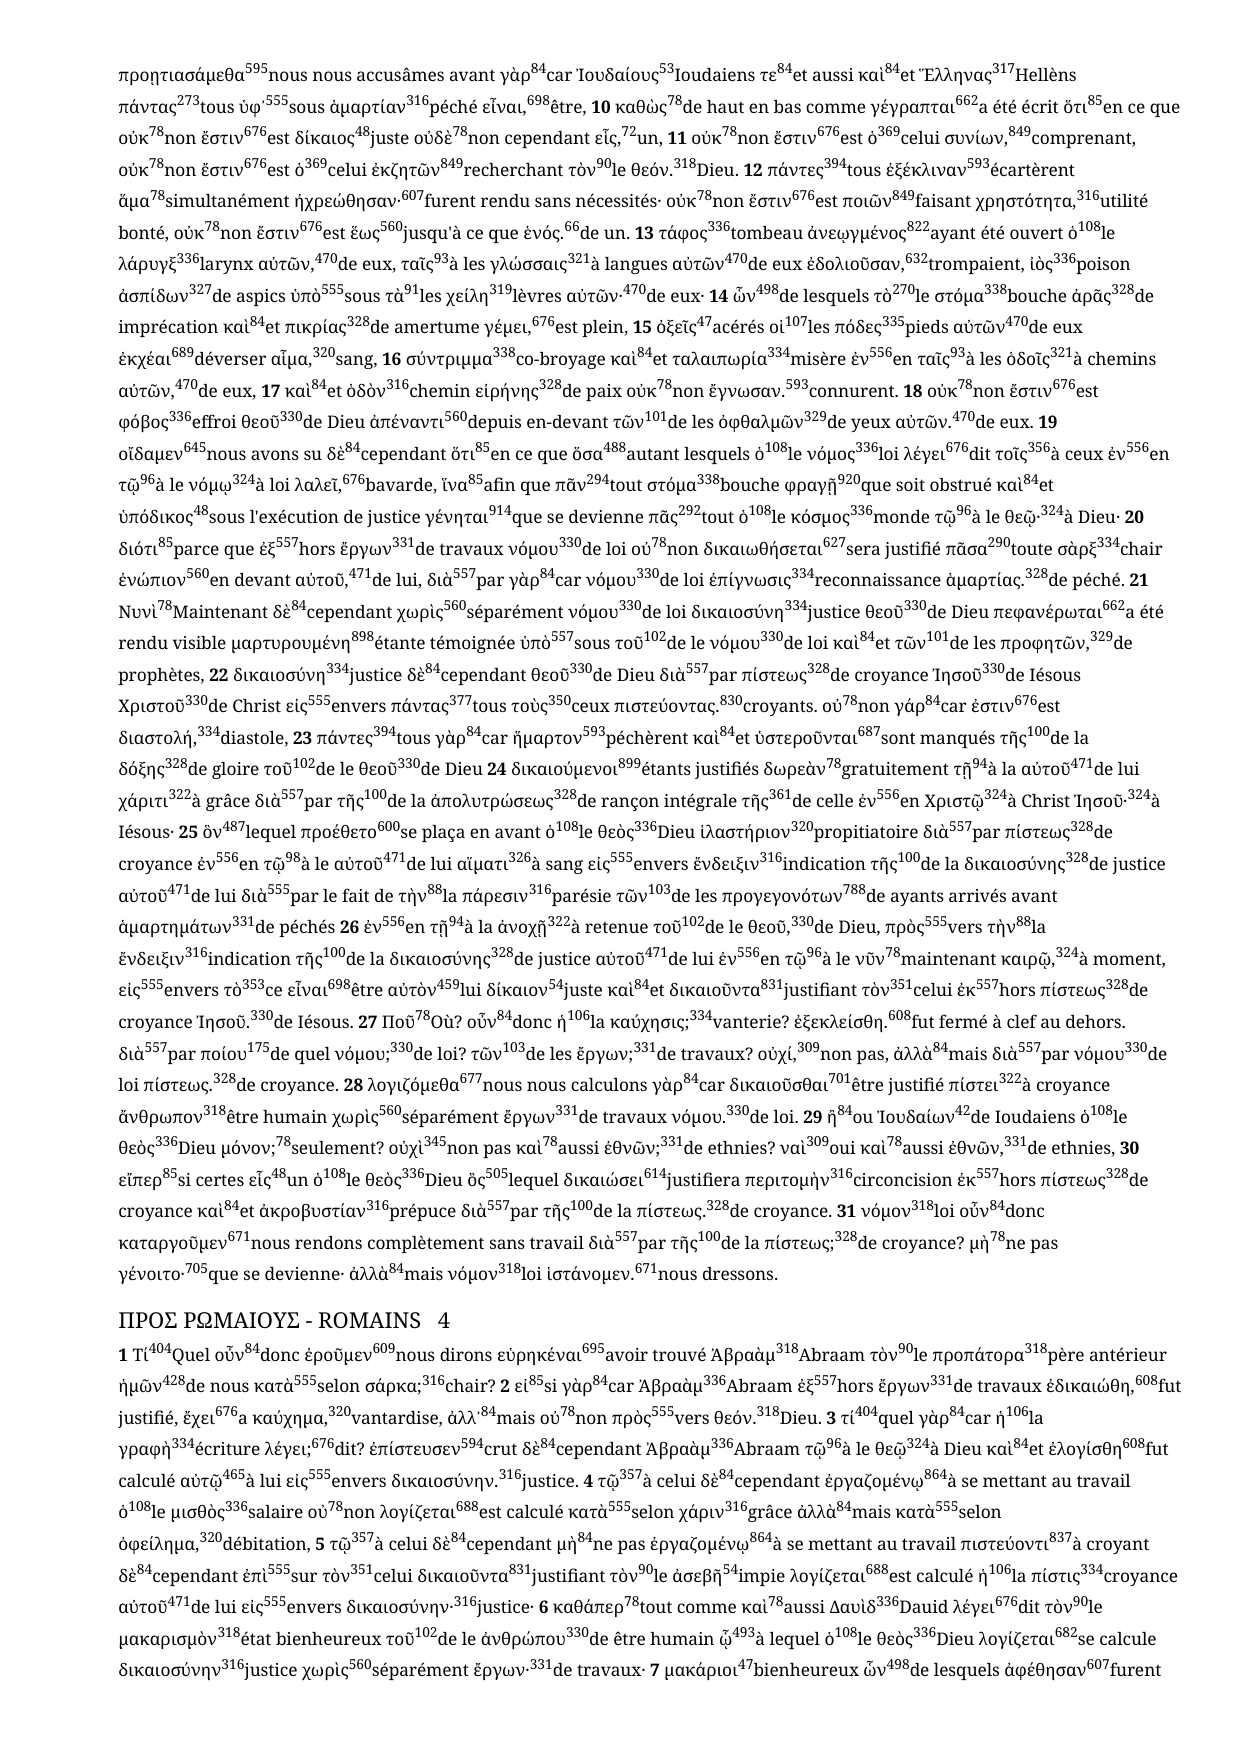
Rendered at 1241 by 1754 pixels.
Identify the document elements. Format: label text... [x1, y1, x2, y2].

text ΠΡΟΣ ΡΩΜΑΙΟΥΣ - ROMAINS 4 [118, 1304, 1181, 1334]
text 1 Τί417Quel οὖν84donc τὸ110le περισσὸν74surabondant τοῦ102de le Ἰουδαίου66de Ioudaien ἢ84ou τίς413quelle ἡ106la ὠφέλια334profit τῆς100de la περιτομῆς;328de circoncision? 2 πολὺ397nombreux κατὰ555selon πάντα274tout τρόπον.318manière. πρῶτον78premièrement μὲν345certes γὰρ84car ὅτι85en ce que ἐπιστεύθησαν607furent cru τὰ91les λόγια319logions τοῦ102de le θεοῦ.330de Dieu. 3 τί417quel γάρ;84car? εἰ85si ἠπίστησάν593crurent pas τινες,394des quelconques, μὴ345ne pas ἡ106la ἀπιστία334incroyance αὐτῶν470de eux τὴν88la πίστιν316croyance τοῦ102de le θεοῦ330de Dieu καταργήσει;614rendra complètement sans travail? 4 μὴ78ne pas γένοιτο·705que se devienne· γινέσθω584se devienne δὲ84cependant ὁ108le θεὸς336Dieu ἀληθής,48vrai, πᾶς292tout δὲ84cependant ἄνθρωπος336être humain ψεύστης,336menteur, καθὼς78de haut en bas comme γέγραπται·662a été écrit· ὅπως85de telle manière que ἂν345le cas échéant δικαιωθῇς918que tu sois justifié ἐν556en τοῖς95à les λόγοις323à discours σου448de toi καὶ84et νικήσεις612tu vaincras ἐν556en τῷ359à ce κρίνεσθαί701être jugé σε.442toi. 5 εἰ85si δὲ84cependant ἡ106la ἀδικία334injustice ἡμῶν428de nous θεοῦ330de Dieu δικαιοσύνην316justice συνίστησιν,676dresse avec, τί404quel ἐροῦμεν;609nous dirons? μὴ345ne pas ἄδικος48injuste ὁ108le θεὸς336Dieu ὁ369celui ἐπιφέρων849portant sur τὴν88la ὀργήν;316colère? κατὰ555selon ἄνθρωπον318être humain λέγω.672je dis. 6 μὴ78ne pas γένοιτο·705que se devienne· ἐπεὶ85puisque πῶς78comment? κρινεῖ614jugera ὁ108le θεὸς336Dieu τὸν90le κόσμον;318monde? 7 εἰ85si δὲ84cependant ἡ106la ἀλήθεια334vérité τοῦ102de le θεοῦ330de Dieu ἐν556en τῷ98à le ἐμῷ231à mien ψεύσματι326à mendacité ἐπερίσσευσεν594surabonda εἰς555envers τὴν88la δόξαν316gloire αὐτοῦ,471de lui, τί404quel ἔτι78encore κἀγὼ436et moi ὡς85comme ἁμαρτωλὸς72pécheur κρίνομαι;684je suis jugé? 8 καὶ84et μὴ78ne pas καθὼς78de haut en bas comme βλασφημούμεθα683nous sommes blasphémés καὶ84et καθώς78de haut en bas comme φασίν675déclarent τινες394des quelconques ἡμᾶς421nous λέγειν698dire ὅτι85en ce que ποιήσωμεν903que nous fassions τὰ91les κακά,55malicieux, ἵνα85afin que ἔλθῃ908que vienne τὰ109les ἀγαθά;73bons? ὧν498de lesquels τὸ270le κρίμα338objet de jugement ἔνδικόν50en exécution de justice ἐστιν.676est. 9 Τί404Quel οὖν;84donc? προεχόμεθα;677nous nous tenons devant? οὐ78non πάντως·78en tout cas· προῃτιασάμεθα595nous nous accusâmes avant γὰρ84car Ἰουδαίους53Ioudaiens τε84et aussi καὶ84et Ἕλληνας317Hellèns πάντας273tous ὑφ᾽555sous ἁμαρτίαν316péché εἶναι,698être, 10 καθὼς78de haut en bas comme γέγραπται662a été écrit ὅτι85en ce que οὐκ78non ἔστιν676est δίκαιος48juste οὐδὲ78non cependant εἷς,72un, 11 οὐκ78non ἔστιν676est ὁ369celui συνίων,849comprenant, οὐκ78non ἔστιν676est ὁ369celui ἐκζητῶν849recherchant τὸν90le θεόν.318Dieu. 12 πάντες394tous ἐξέκλιναν593écartèrent ἅμα78simultanément ἠχρεώθησαν·607furent rendu sans nécessités· οὐκ78non ἔστιν676est ποιῶν849faisant χρηστότητα,316utilité bonté, οὐκ78non ἔστιν676est ἕως560jusqu'à ce que ἑνός.66de un. 13 τάφος336tombeau ἀνεῳγμένος822ayant été ouvert ὁ108le λάρυγξ336larynx αὐτῶν,470de eux, ταῖς93à les γλώσσαις321à langues αὐτῶν470de eux ἐδολιοῦσαν,632trompaient, ἰὸς336poison ἀσπίδων327de aspics ὑπὸ555sous τὰ91les χείλη319lèvres αὐτῶν·470de eux· 14 ὧν498de lesquels τὸ270le στόμα338bouche ἀρᾶς328de imprécation καὶ84et πικρίας328de amertume γέμει,676est plein, 15 ὀξεῖς47acérés οἱ107les πόδες335pieds αὐτῶν470de eux ἐκχέαι689déverser αἷμα,320sang, 16 σύντριμμα338co-broyage καὶ84et ταλαιπωρία334misère ἐν556en ταῖς93à les ὁδοῖς321à chemins αὐτῶν,470de eux, 17 καὶ84et ὁδὸν316chemin εἰρήνης328de paix οὐκ78non ἔγνωσαν.593connurent. 18 οὐκ78non ἔστιν676est φόβος336effroi θεοῦ330de Dieu ἀπέναντι560depuis en-devant τῶν101de les ὀφθαλμῶν329de yeux αὐτῶν.470de eux. 19 οἴδαμεν645nous avons su δὲ84cependant ὅτι85en ce que ὅσα488autant lesquels ὁ108le νόμος336loi λέγει676dit τοῖς356à ceux ἐν556en τῷ96à le νόμῳ324à loi λαλεῖ,676bavarde, ἵνα85afin que πᾶν294tout στόμα338bouche φραγῇ920que soit obstrué καὶ84et ὑπόδικος48sous l'exécution de justice γένηται914que se devienne πᾶς292tout ὁ108le κόσμος336monde τῷ96à le θεῷ·324à Dieu· 20 διότι85parce que ἐξ557hors ἔργων331de travaux νόμου330de loi οὐ78non δικαιωθήσεται627sera justifié πᾶσα290toute σὰρξ334chair ἐνώπιον560en devant αὐτοῦ,471de lui, διὰ557par γὰρ84car νόμου330de loi ἐπίγνωσις334reconnaissance ἁμαρτίας.328de péché. 21 Νυνὶ78Maintenant δὲ84cependant χωρὶς560séparément νόμου330de loi δικαιοσύνη334justice θεοῦ330de Dieu πεφανέρωται662a été rendu visible μαρτυρουμένη898étante témoignée ὑπὸ557sous τοῦ102de le νόμου330de loi καὶ84et τῶν101de les προφητῶν,329de prophètes, 22 δικαιοσύνη334justice δὲ84cependant θεοῦ330de Dieu διὰ557par πίστεως328de croyance Ἰησοῦ330de Iésous Χριστοῦ330de Christ εἰς555envers πάντας377tous τοὺς350ceux πιστεύοντας.830croyants. οὐ78non γάρ84car ἐστιν676est διαστολή,334diastole, 23 πάντες394tous γὰρ84car ἥμαρτον593péchèrent καὶ84et ὑστεροῦνται687sont manqués τῆς100de la δόξης328de gloire τοῦ102de le θεοῦ330de Dieu 24 δικαιούμενοι899étants justifiés δωρεὰν78gratuitement τῇ94à la αὐτοῦ471de lui χάριτι322à grâce διὰ557par τῆς100de la ἀπολυτρώσεως328de rançon intégrale τῆς361de celle ἐν556en Χριστῷ324à Christ Ἰησοῦ·324à Iésous· 25 ὃν487lequel προέθετο600se plaça en avant ὁ108le θεὸς336Dieu ἱλαστήριον320propitiatoire διὰ557par πίστεως328de croyance ἐν556en τῷ98à le αὐτοῦ471de lui αἵματι326à sang εἰς555envers ἔνδειξιν316indication τῆς100de la δικαιοσύνης328de justice αὐτοῦ471de lui διὰ555par le fait de τὴν88la πάρεσιν316parésie τῶν103de les προγεγονότων788de ayants arrivés avant ἁμαρτημάτων331de péchés 26 ἐν556en τῇ94à la ἀνοχῇ322à retenue τοῦ102de le θεοῦ,330de Dieu, πρὸς555vers τὴν88la ἔνδειξιν316indication τῆς100de la δικαιοσύνης328de justice αὐτοῦ471de lui ἐν556en τῷ96à le νῦν78maintenant καιρῷ,324à moment, εἰς555envers τὸ353ce εἶναι698être αὐτὸν459lui δίκαιον54juste καὶ84et δικαιοῦντα831justifiant τὸν351celui ἐκ557hors πίστεως328de croyance Ἰησοῦ.330de Iésous. 27 Ποῦ78Où? οὖν84donc ἡ106la καύχησις;334vanterie? ἐξεκλείσθη.608fut fermé à clef au dehors. διὰ557par ποίου175de quel νόμου;330de loi? τῶν103de les ἔργων;331de travaux? οὐχί,309non pas, ἀλλὰ84mais διὰ557par νόμου330de loi πίστεως.328de croyance. 28 λογιζόμεθα677nous nous calculons γὰρ84car δικαιοῦσθαι701être justifié πίστει322à croyance ἄνθρωπον318être humain χωρὶς560séparément ἔργων331de travaux νόμου.330de loi. 29 ἢ84ou Ἰουδαίων42de Ioudaiens ὁ108le θεὸς336Dieu μόνον;78seulement? οὐχὶ345non pas καὶ78aussi ἐθνῶν;331de ethnies? ναὶ309oui καὶ78aussi ἐθνῶν,331de ethnies, 30 εἴπερ85si certes εἷς48un ὁ108le θεὸς336Dieu ὃς505lequel δικαιώσει614justifiera περιτομὴν316circoncision ἐκ557hors πίστεως328de croyance καὶ84et ἀκροβυστίαν316prépuce διὰ557par τῆς100de la πίστεως.328de croyance. 31 νόμον318loi οὖν84donc καταργοῦμεν671nous rendons complètement sans travail διὰ557par τῆς100de la πίστεως;328de croyance? μὴ78ne pas γένοιτο·705que se devienne· ἀλλὰ84mais νόμον318loi ἱστάνομεν.671nous dressons. [118, 59, 1181, 1286]
text 1 Τί404Quel οὖν84donc ἐροῦμεν609nous dirons εὑρηκέναι695avoir trouvé Ἀβραὰμ318Abraam τὸν90le προπάτορα318père antérieur ἡμῶν428de nous κατὰ555selon σάρκα;316chair? 2 εἰ85si γὰρ84car Ἀβραὰμ336Abraam ἐξ557hors ἔργων331de travaux ἐδικαιώθη,608fut justifié, ἔχει676a καύχημα,320vantardise, ἀλλ᾽84mais οὐ78non πρὸς555vers θεόν.318Dieu. 3 τί404quel γὰρ84car ἡ106la γραφὴ334écriture λέγει;676dit? ἐπίστευσεν594crut δὲ84cependant Ἀβραὰμ336Abraam τῷ96à le θεῷ324à Dieu καὶ84et ἐλογίσθη608fut calculé αὐτῷ465à lui εἰς555envers δικαιοσύνην.316justice. 4 τῷ357à celui δὲ84cependant ἐργαζομένῳ864à se mettant au travail ὁ108le μισθὸς336salaire οὐ78non λογίζεται688est calculé κατὰ555selon χάριν316grâce ἀλλὰ84mais κατὰ555selon ὀφείλημα,320débitation, 5 τῷ357à celui δὲ84cependant μὴ84ne pas ἐργαζομένῳ864à se mettant au travail πιστεύοντι837à croyant δὲ84cependant ἐπὶ555sur τὸν351celui δικαιοῦντα831justifiant τὸν90le ἀσεβῆ54impie λογίζεται688est calculé ἡ106la πίστις334croyance αὐτοῦ471de lui εἰς555envers δικαιοσύνην·316justice· 6 καθάπερ78tout comme καὶ78aussi Δαυὶδ336Dauid λέγει676dit τὸν90le μακαρισμὸν318état bienheureux τοῦ102de le ἀνθρώπου330de être humain ᾧ493à lequel ὁ108le θεὸς336Dieu λογίζεται682se calcule δικαιοσύνην316justice χωρὶς560séparément ἔργων·331de travaux· 7 μακάριοι47bienheureux ὧν498de lesquels ἀφέθησαν607furent abandonné αἱ265les ἀνομίαι333illégalités καὶ84et ὧν498de lesquels ἐπεκαλύφθησαν607furent recouvert αἱ265les ἁμαρτίαι·333péchés· 8 μακάριος48bienheureux ἀνὴρ336homme οὗ499de lequel οὐ78non μὴ78ne pas λογίσηται914que se calcule κύριος336Maître ἁμαρτίαν.316péché. 9 Ὁ108Le μακαρισμὸς336état bienheureux οὖν84donc οὗτος161celui-ci ἐπὶ555sur τὴν88la περιτομὴν316circoncision ἢ84ou καὶ78aussi ἐπὶ555sur τὴν88la ἀκροβυστίαν;316prépuce? λέγομεν671nous disons γάρ·84car· ἐλογίσθη608fut calculé τῷ96à le Ἀβραὰμ324à Abraam ἡ106la πίστις334croyance εἰς555envers δικαιοσύνην.316justice. 10 πῶς78comment? οὖν84donc ἐλογίσθη;608fut calculé? ἐν556en περιτομῇ322à circoncision ὄντι837à étant ἢ84ou ἐν556en ἀκροβυστίᾳ;322à prépuce? οὐκ84non ἐν556en περιτομῇ322à circoncision ἀλλ᾽84mais ἐν556en ἀκροβυστίᾳ·322à prépuce· 11 καὶ84et σημεῖον320signe ἔλαβεν594prit περιτομῆς328de circoncision σφραγῖδα316sceau τῆς100de la δικαιοσύνης328de justice τῆς100de la πίστεως328de croyance τῆς361de celle ἐν556en τῇ94à la ἀκροβυστίᾳ,322à prépuce, εἰς555envers τὸ353ce εἶναι698être αὐτὸν459lui πατέρα318père πάντων388de tous τῶν362de ceux πιστευόντων842de croyants δι᾽557par ἀκροβυστίας,328de prépuce, εἰς555envers τὸ353ce λογισθῆναι692être calculé αὐτοῖς464à eux τὴν88la δικαιοσύνην,316justice, 12 καὶ84et πατέρα318père περιτομῆς328de circoncision τοῖς356à ceux οὐκ78non ἐκ557hors περιτομῆς328de circoncision μόνον78seulement ἀλλὰ84mais καὶ78aussi τοῖς356à ceux στοιχοῦσιν836à avançants en ligne τοῖς97à les ἴχνεσιν325à traces τῆς100de la ἐν556en ἀκροβυστίᾳ322à prépuce πίστεως328de croyance τοῦ102de le πατρὸς330de père ἡμῶν428de nous Ἀβραάμ.330de Abraam. 13 Οὐ84Non γὰρ84car διὰ557par νόμου330de loi ἡ106la ἐπαγγελία334promesse τῷ96à le Ἀβραὰμ324à Abraam ἢ84ou τῷ98à le σπέρματι326à semence αὐτοῦ,471de lui, τὸ371ce κληρονόμον318héritier αὐτὸν459lui εἶναι698être κόσμου,330de monde, ἀλλὰ84mais διὰ557par δικαιοσύνης328de justice πίστεως.328de croyance. 14 εἰ85si γὰρ84car οἱ368ceux ἐκ557hors νόμου330de loi κληρονόμοι,335héritiers, κεκένωται662a été vidé ἡ106la πίστις334croyance καὶ84et κατήργηται662a été rendu complètement sans travail ἡ106la ἐπαγγελία·334promesse· 15 ὁ108le γὰρ84car νόμος336loi ὀργὴν316colère κατεργάζεται·682se met au travail complètement· οὗ85où δὲ84cependant οὐκ78non ἔστιν676est νόμος336loi οὐδὲ78non cependant παράβασις.334transgression. 16 Διὰ555Par le fait de τοῦτο353celui-ci ἐκ557hors πίστεως,328de croyance, ἵνα85afin que κατὰ555selon χάριν,316grâce, εἰς555envers τὸ353ce εἶναι698être βεβαίαν31ferme τὴν88la ἐπαγγελίαν316promesse παντὶ282à tout τῷ98à le σπέρματι,326à semence, οὐ84non τῷ359à ce ἐκ557hors τοῦ102de le νόμου330de loi μόνον78seulement ἀλλὰ84mais καὶ78aussi τῷ359à ce ἐκ557hors πίστεως328de croyance Ἀβραάμ,330de Abraam, ὅς505lequel ἐστιν676est πατὴρ336père πάντων388de tous ἡμῶν,428de nous, 17 καθὼς78de haut en bas comme γέγραπται662a été écrit ὅτι85en ce que πατέρα318père πολλῶν287de nombreux ἐθνῶν331de ethnies τέθεικά646j'ai posé σε,442toi, κατέναντι560en contre face οὗ499de lequel ἐπίστευσεν594crut θεοῦ330de Dieu τοῦ363de celui ζῳοποιοῦντος843de faisant être vivant τοὺς89les νεκροὺς53morts καὶ84et καλοῦντος843de appelant τὰ352ces μὴ78ne pas ὄντα832étants ὡς85comme ὄντα.832étants. 18 Ὃς505Lequel παρ᾽555à côté ἐλπίδα316espérance ἐπ᾽556sur ἐλπίδι322à espérance ἐπίστευσεν594crut εἰς555envers τὸ353ce γενέσθαι691se devenir αὐτὸν459lui πατέρα318père πολλῶν287de nombreux ἐθνῶν331de ethnies κατὰ555selon τὸ353ce εἰρημένον·807ayant été dit· οὕτως78ainsi ἔσται620se sera τὸ110le σπέρμα338semence σου,448de toi, 19 καὶ84et μὴ78ne pas ἀσθενήσας730ayant été infirme τῇ94à la πίστει322à croyance κατενόησεν594intelligea contre τὸ92le ἑαυτοῦ544de lui-même σῶμα320corps ἤδη78déjà νενεκρωμένον,807ayant été mortifié, ἑκατονταετής48cent ans που78quelque part où ὑπάρχων,849subsistant, καὶ84et τὴν88la νέκρωσιν316mortification τῆς100de la μήτρας328de matrice Σάρρας·328de Sarra· 20 εἰς555envers δὲ84cependant τὴν88la ἐπαγγελίαν316promesse τοῦ102de le θεοῦ330de Dieu οὐ78non διεκρίθη608fut jugé à travers τῇ94à la ἀπιστίᾳ322à incroyance ἀλλ᾽84mais ἐνεδυναμώθη608fut fortifié dans τῇ94à la πίστει,322à croyance, δοὺς730ayant donné δόξαν316gloire τῷ96à le θεῷ324à Dieu 21 καὶ84et πληροφορηθεὶς769ayant été colporté à plénitude ὅτι85en ce que ὃ489lequel ἐπήγγελται656s'a promis δυνατός72puissant ἐστιν676est καὶ78aussi ποιῆσαι.689faire. 22 διὸ84c'est pourquoi καὶ78aussi ἐλογίσθη608fut calculé αὐτῷ465à lui εἰς555envers δικαιοσύνην.316justice. 23 Οὐκ84Non ἐγράφη608fut écrit δὲ84cependant δι᾽555par le fait de αὐτὸν459lui μόνον78seulement ὅτι85en ce que ἐλογίσθη608fut calculé αὐτῷ465à lui 24 ἀλλὰ84mais καὶ78aussi δι᾽555par le fait de ἡμᾶς,421nous, οἷς492à lesquels μέλλει676immine λογίζεσθαι,701être calculé, τοῖς356à ceux πιστεύουσιν836à croyants ἐπὶ555sur τὸν351celui ἐγείραντα716ayant éveillé Ἰησοῦν318Iésous τὸν90le κύριον318Maître ἡμῶν428de nous ἐκ557hors νεκρῶν,65de morts, 25 ὃς505lequel παρεδόθη608fut livré διὰ555par le fait de τὰ91les παραπτώματα319chutes à côté ἡμῶν428de nous καὶ84et ἠγέρθη608fut éveillé διὰ555par le fait de τὴν88la δικαίωσιν316justification ἡμῶν.428de nous. [118, 1339, 1181, 1682]
